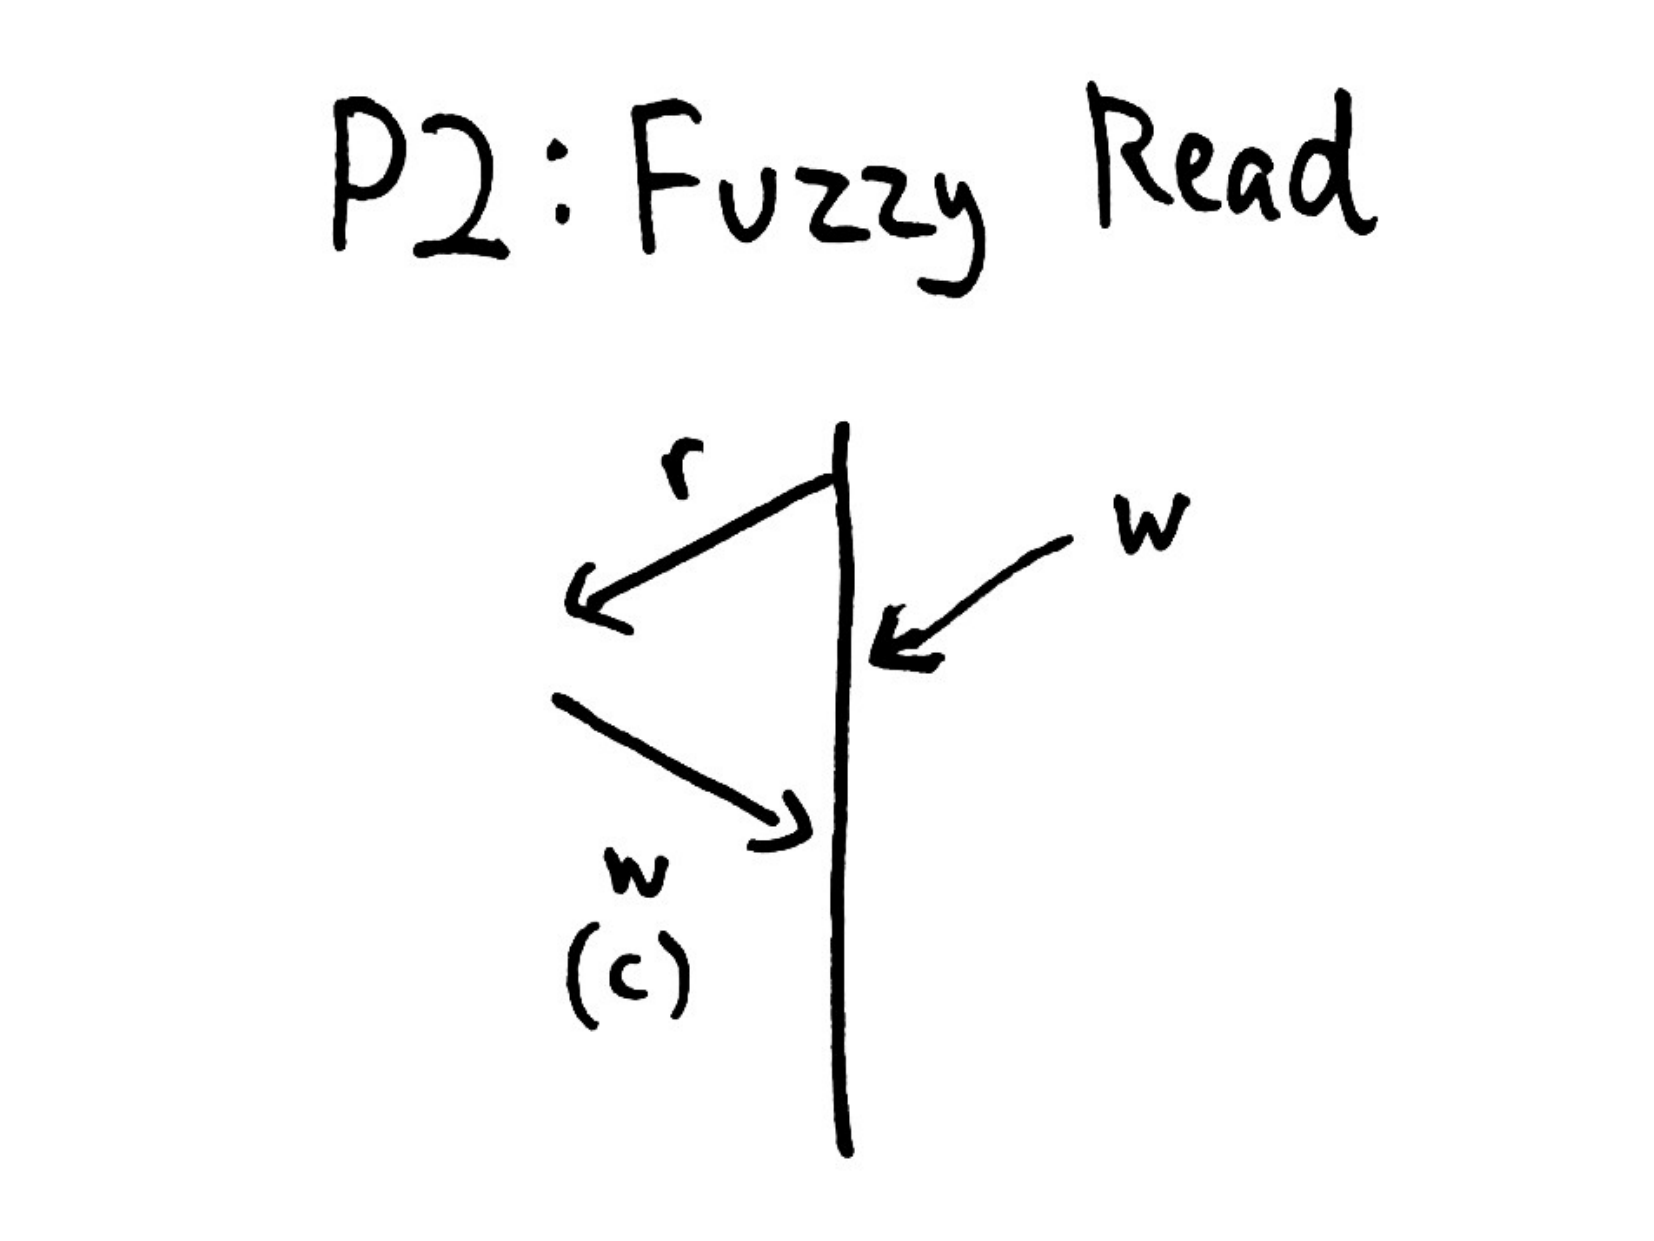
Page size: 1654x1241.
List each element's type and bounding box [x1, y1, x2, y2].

picture [224, 0, 1486, 1231]
